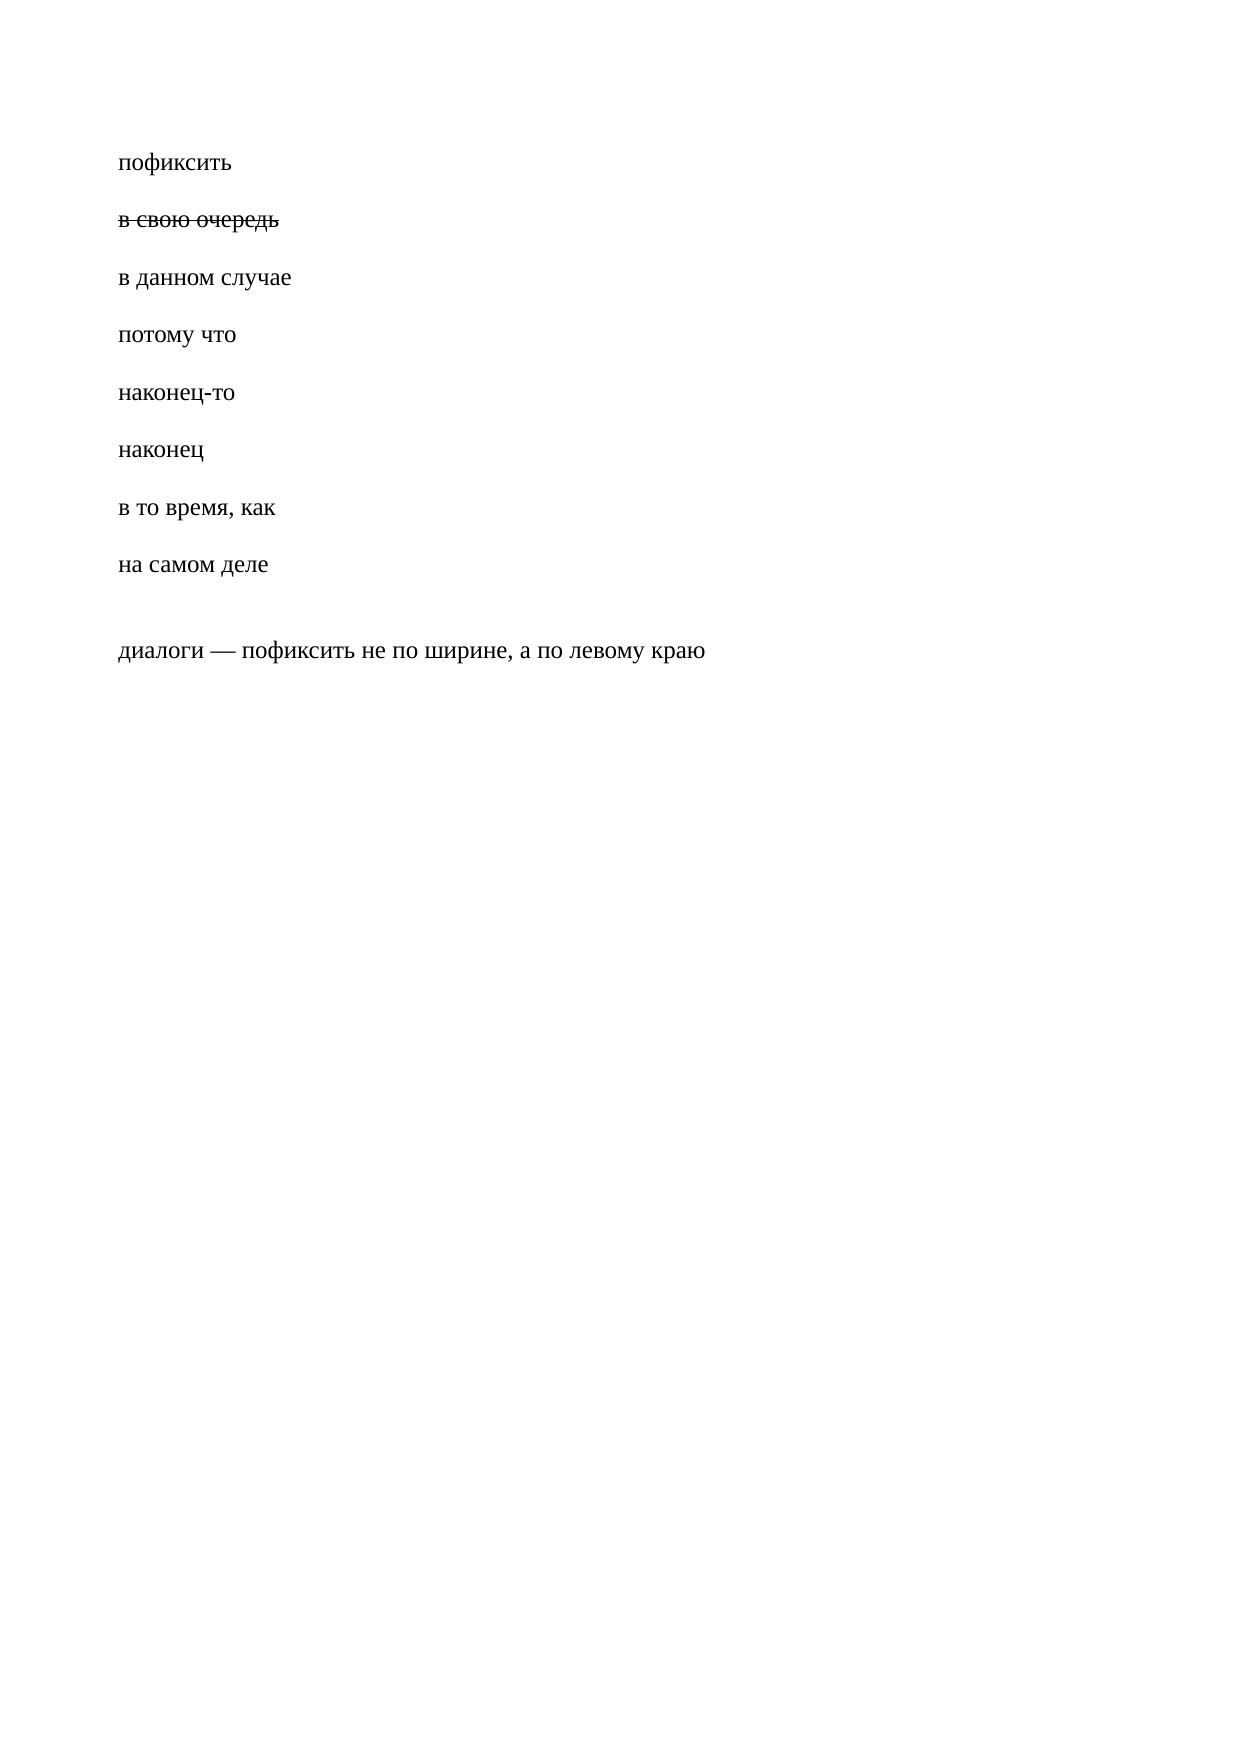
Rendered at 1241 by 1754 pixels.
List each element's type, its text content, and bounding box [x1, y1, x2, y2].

text на самом деле [118, 549, 1122, 578]
text диалоги — пофиксить не по ширине, а по левому краю [118, 636, 1122, 664]
text в свою очередь [118, 204, 1122, 233]
text наконец [118, 434, 1122, 463]
text пофиксить [118, 147, 1122, 176]
text в данном случае [118, 262, 1122, 291]
text наконец-то [118, 377, 1122, 406]
text в то время, как [118, 492, 1122, 521]
text потому что [118, 319, 1122, 348]
